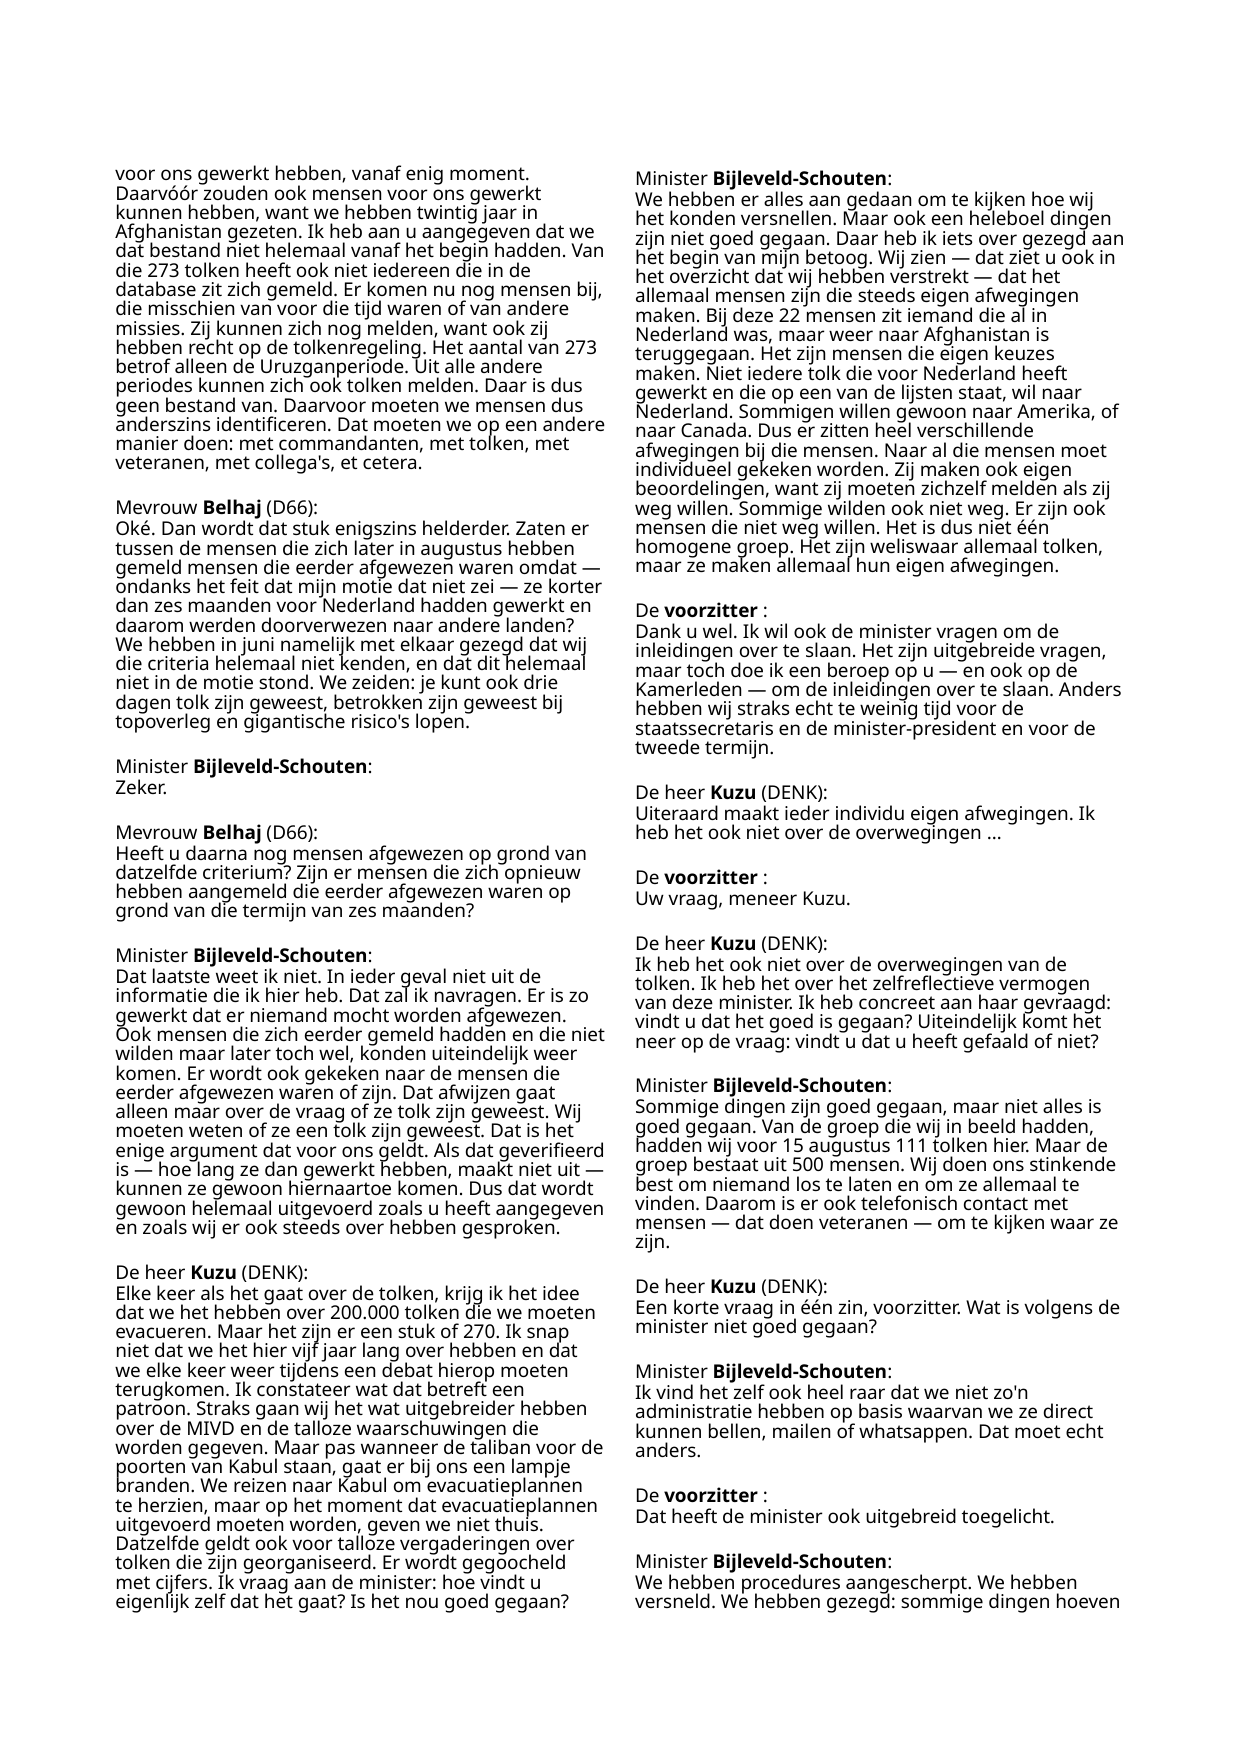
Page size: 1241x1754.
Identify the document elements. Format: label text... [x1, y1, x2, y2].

text De heer Kuzu (DENK): [635, 930, 1125, 956]
text Minister Bijleveld-Schouten: [115, 942, 605, 968]
text Mevrouw Belhaj (D66): [115, 819, 605, 844]
text Sommige dingen zijn goed gegaan, maar niet alles is goed gegaan. Van de groep die wij in beeld hadden, hadden wij voor 15 augustus 111 tolken hier. Maar de groep bestaat uit 500 mensen. Wij doen ons stinkende best om niemand los te laten en om ze allemaal te vinden. Daarom is er ook telefonisch contact met mensen — dat doen veteranen — om te kijken waar ze zijn. [635, 1098, 1125, 1253]
text Minister Bijleveld-Schouten: [635, 165, 1125, 191]
text Ik heb het ook niet over de overwegingen van de tolken. Ik heb het over het zelfreflectieve vermogen van deze minister. Ik heb concreet aan haar gevraagd: vindt u dat het goed is gegaan? Uiteindelijk komt het neer op de vraag: vindt u dat u heeft gefaald of niet? [635, 956, 1125, 1052]
text Ik vind het zelf ook heel raar dat we niet zo'n administratie hebben op basis waarvan we ze direct kunnen bellen, mailen of whatsappen. Dat moet echt anders. [635, 1384, 1125, 1461]
text Zeker. [115, 779, 605, 798]
text Elke keer als het gaat over de tolken, krijg ik het idee dat we het hebben over 200.000 tolken die we moeten evacueren. Maar het zijn er een stuk of 270. Ik snap niet dat we het hier vijf jaar lang over hebben en dat we elke keer weer tijdens een debat hierop moeten terugkomen. Ik constateer wat dat betreft een patroon. Straks gaan wij het wat uitgebreider hebben over de MIVD en de talloze waarschuwingen die worden gegeven. Maar pas wanneer de taliban voor de poorten van Kabul staan, gaat er bij ons een lampje branden. We reizen naar Kabul om evacuatieplannen te herzien, maar op het moment dat evacuatieplannen uitgevoerd moeten worden, geven we niet thuis. Datzelfde geldt ook voor talloze vergaderingen over tolken die zijn georganiseerd. Er wordt gegoocheld met cijfers. Ik vraag aan de minister: hoe vindt u eigenlijk zelf dat het gaat? Is het nou goed gegaan? [115, 1284, 605, 1612]
text Uw vraag, meneer Kuzu. [635, 890, 1125, 909]
text Minister Bijleveld-Schouten: [635, 1548, 1125, 1574]
text De heer Kuzu (DENK): [635, 779, 1125, 804]
text Dank u wel. Ik wil ook de minister vragen om de inleidingen over te slaan. Het zijn uitgebreide vragen, maar toch doe ik een beroep op u — en ook op de Kamerleden — om de inleidingen over te slaan. Anders hebben wij straks echt te weinig tijd voor de staatssecretaris en de minister-president en voor de tweede termijn. [635, 623, 1125, 758]
text Een korte vraag in één zin, voorzitter. Wat is volgens de minister niet goed gegaan? [635, 1299, 1125, 1338]
text Minister Bijleveld-Schouten: [635, 1073, 1125, 1098]
text We hebben er alles aan gedaan om te kijken hoe wij het konden versnellen. Maar ook een heleboel dingen zijn niet goed gegaan. Daar heb ik iets over gezegd aan het begin van mijn betoog. Wij zien — dat ziet u ook in het overzicht dat wij hebben verstrekt — dat het allemaal mensen zijn die steeds eigen afwegingen maken. Bij deze 22 mensen zit iemand die al in Nederland was, maar weer naar Afghanistan is teruggegaan. Het zijn mensen die eigen keuzes maken. Niet iedere tolk die voor Nederland heeft gewerkt en die op een van de lijsten staat, wil naar Nederland. Sommigen willen gewoon naar Amerika, of naar Canada. Dus er zitten heel verschillende afwegingen bij die mensen. Naar al die mensen moet individueel gekeken worden. Zij maken ook eigen beoordelingen, want zij moeten zichzelf melden als zij weg willen. Sommige wilden ook niet weg. Er zijn ook mensen die niet weg willen. Het is dus niet één homogene groep. Het zijn weliswaar allemaal tolken, maar ze maken allemaal hun eigen afwegingen. [635, 191, 1125, 577]
text De heer Kuzu (DENK): [115, 1259, 605, 1284]
text De voorzitter : [635, 597, 1125, 623]
text Dat laatste weet ik niet. In ieder geval niet uit de informatie die ik hier heb. Dat zal ik navragen. Er is zo gewerkt dat er niemand mocht worden afgewezen. Ook mensen die zich eerder gemeld hadden en die niet wilden maar later toch wel, konden uiteindelijk weer komen. Er wordt ook gekeken naar de mensen die eerder afgewezen waren of zijn. Dat afwijzen gaat alleen maar over de vraag of ze tolk zijn geweest. Wij moeten weten of ze een tolk zijn geweest. Dat is het enige argument dat voor ons geldt. Als dat geverifieerd is — hoe lang ze dan gewerkt hebben, maakt niet uit — kunnen ze gewoon hiernaartoe komen. Dus dat wordt gewoon helemaal uitgevoerd zoals u heeft aangegeven en zoals wij er ook steeds over hebben gesproken. [115, 968, 605, 1238]
text Minister Bijleveld-Schouten: [635, 1358, 1125, 1384]
text Mevrouw Belhaj (D66): [115, 494, 605, 520]
text Oké. Dan wordt dat stuk enigszins helderder. Zaten er tussen de mensen die zich later in augustus hebben gemeld mensen die eerder afgewezen waren omdat — ondanks het feit dat mijn motie dat niet zei — ze korter dan zes maanden voor Nederland hadden gewerkt en daarom werden doorverwezen naar andere landen? We hebben in juni namelijk met elkaar gezegd dat wij die criteria helemaal niet kenden, en dat dit helemaal niet in de motie stond. We zeiden: je kunt ook drie dagen tolk zijn geweest, betrokken zijn geweest bij topoverleg en gigantische risico's lopen. [115, 520, 605, 732]
text We hebben procedures aangescherpt. We hebben versneld. We hebben gezegd: sommige dingen hoeven [635, 1574, 1125, 1612]
text De voorzitter : [635, 864, 1125, 890]
text De voorzitter : [635, 1482, 1125, 1508]
text Heeft u daarna nog mensen afgewezen op grond van datzelfde criterium? Zijn er mensen die zich opnieuw hebben aangemeld die eerder afgewezen waren op grond van die termijn van zes maanden? [115, 844, 605, 922]
text Minister Bijleveld-Schouten: [115, 753, 605, 779]
text Dat heeft de minister ook uitgebreid toegelicht. [635, 1508, 1125, 1527]
text Uiteraard maakt ieder individu eigen afwegingen. Ik heb het ook niet over de overwegingen … [635, 804, 1125, 843]
text De heer Kuzu (DENK): [635, 1273, 1125, 1299]
text voor ons gewerkt hebben, vanaf enig moment. Daarvóór zouden ook mensen voor ons gewerkt kunnen hebben, want we hebben twintig jaar in Afghanistan gezeten. Ik heb aan u aangegeven dat we dat bestand niet helemaal vanaf het begin hadden. Van die 273 tolken heeft ook niet iedereen die in de database zit zich gemeld. Er komen nu nog mensen bij, die misschien van voor die tijd waren of van andere missies. Zij kunnen zich nog melden, want ook zij hebben recht op de tolkenregeling. Het aantal van 273 betrof alleen de Uruzganperiode. Uit alle andere periodes kunnen zich ook tolken melden. Daar is dus geen bestand van. Daarvoor moeten we mensen dus anderszins identificeren. Dat moeten we op een andere manier doen: met commandanten, met tolken, met veteranen, met collega's, et cetera. [115, 165, 605, 474]
